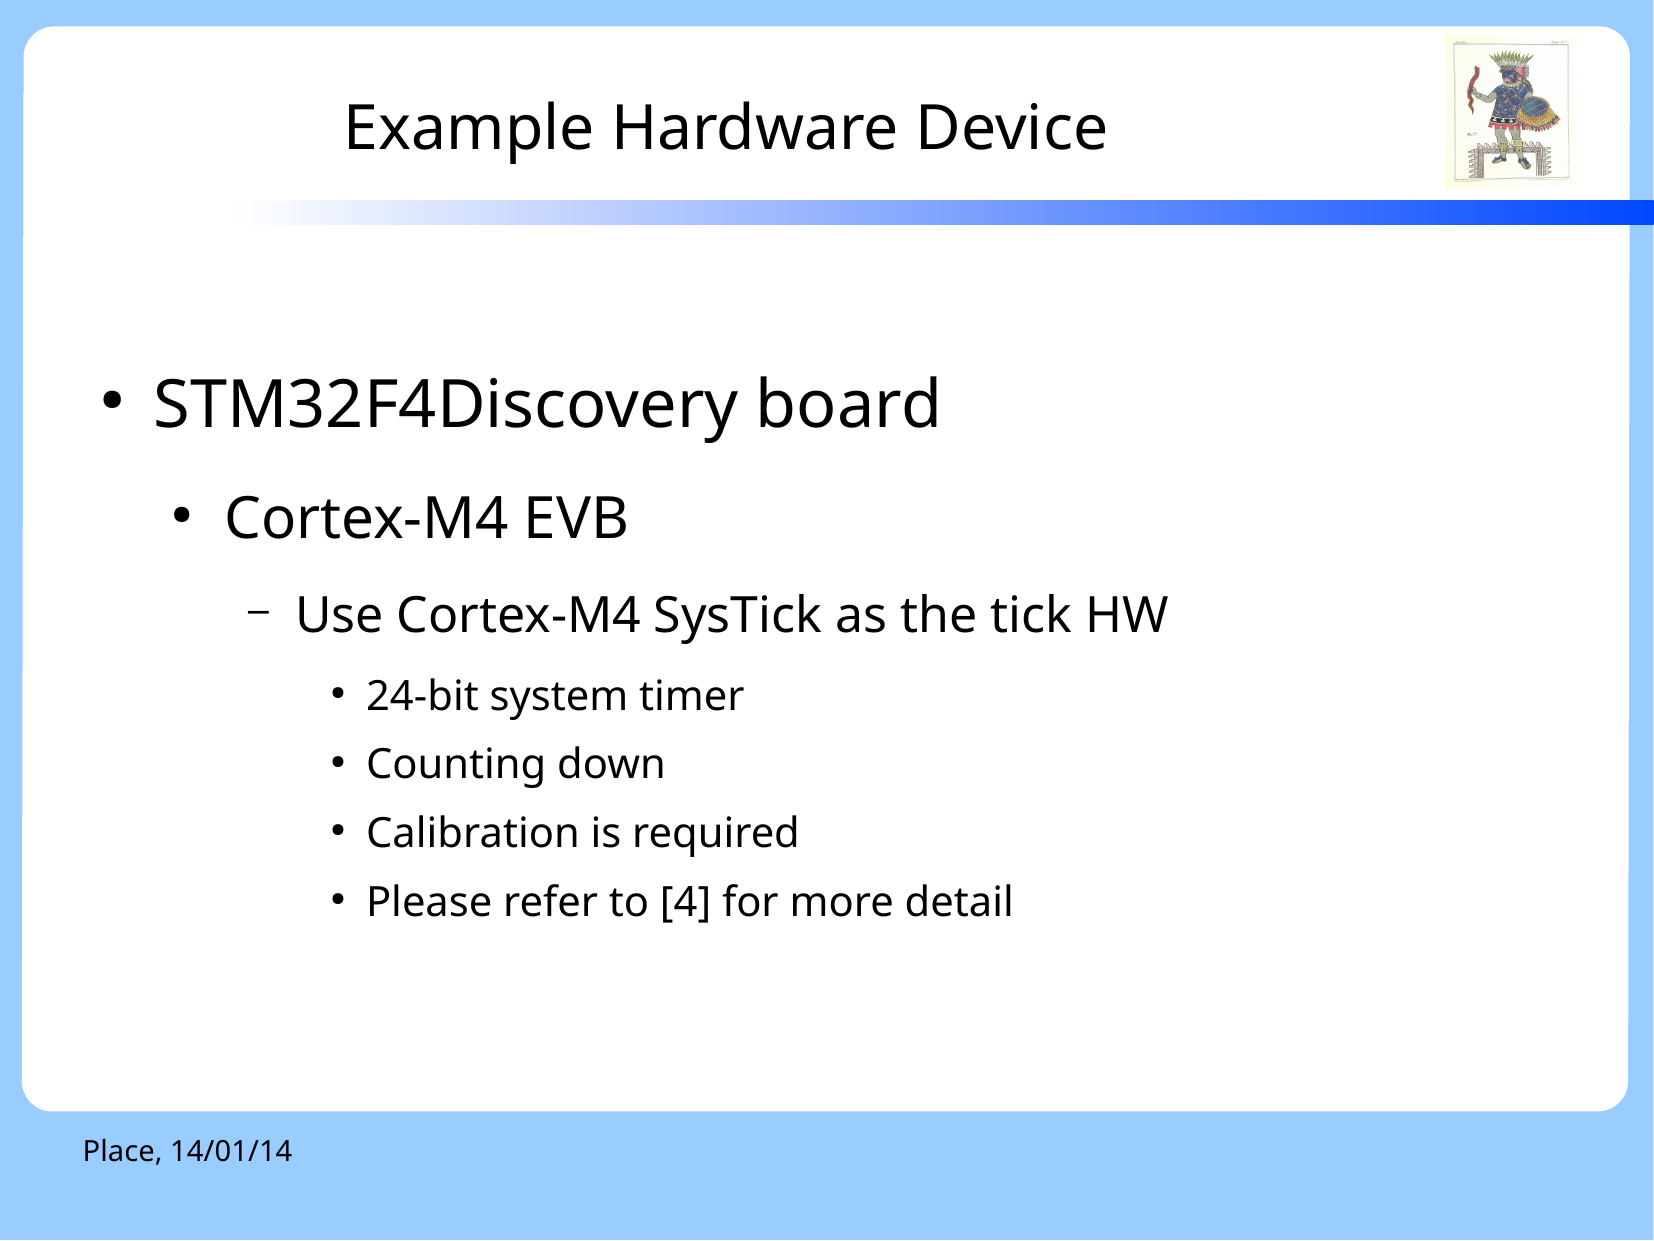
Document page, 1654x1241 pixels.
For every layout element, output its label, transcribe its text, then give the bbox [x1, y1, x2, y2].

picture [1446, 35, 1577, 189]
list STM32F4Discovery board Cortex-M4 EVB Use Cortex-M4 SysTick as the tick HW 24-bit system timer Counting down Calibration is required Please refer to [4] for more detail [82, 236, 1571, 1055]
title Example Hardware Device [82, 49, 1371, 201]
